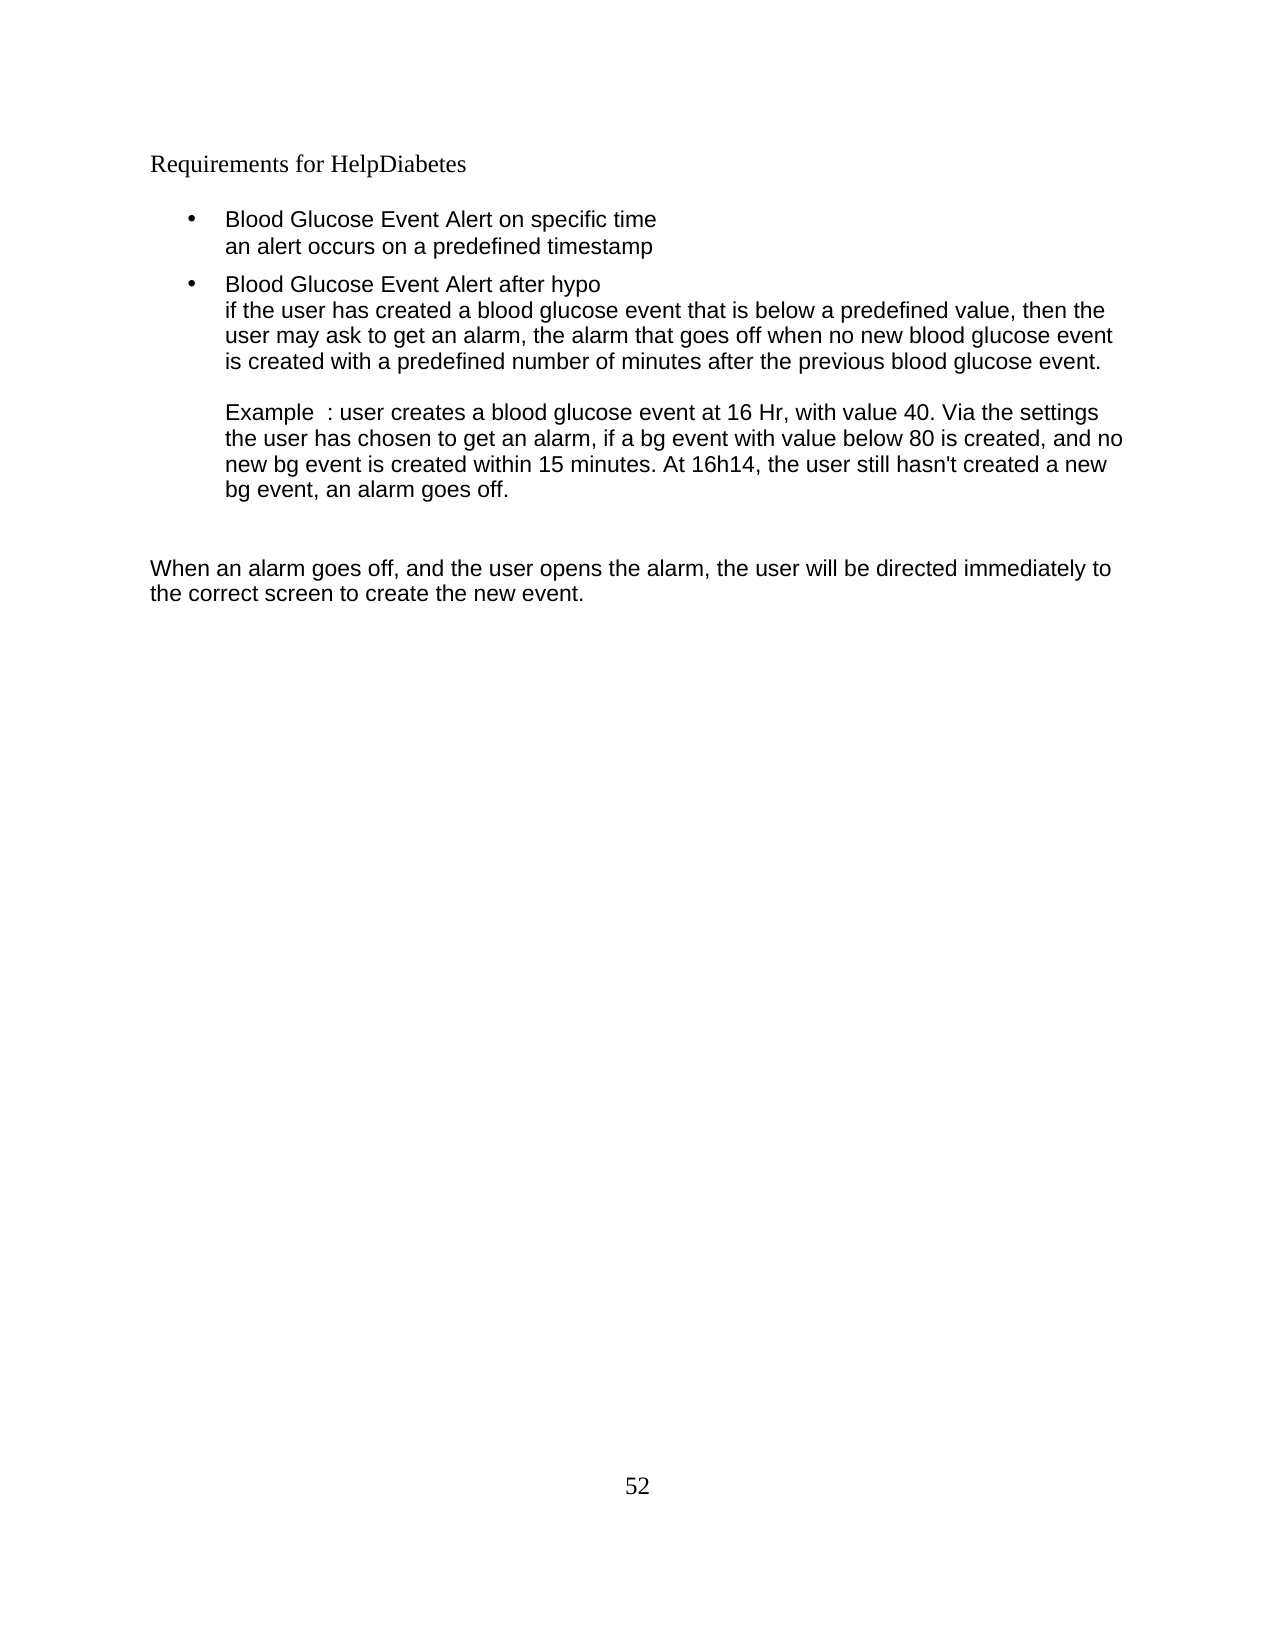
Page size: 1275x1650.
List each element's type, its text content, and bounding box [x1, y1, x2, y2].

text When an alarm goes off, and the user opens the alarm, the user will be directed immediately to the correct screen to create the new event. [150, 555, 1125, 634]
list Blood Glucose Event Alert on specific time an alert occurs on a predefined timestamp [187, 207, 1125, 259]
list Blood Glucose Event Alert after hypo if the user has created a blood glucose event that is below a predefined value, then the user may ask to get an alarm, the alarm that goes off when no new blood glucose event is created with a predefined number of minutes after the previous blood glucose event. Example : user creates a blood glucose event at 16 Hr, with value 40. Via the settings the user has chosen to get an alarm, if a bg event with value below 80 is created, and no new bg event is created within 15 minutes. At 16h14, the user still hasn't created a new bg event, an alarm goes off. [187, 271, 1125, 503]
